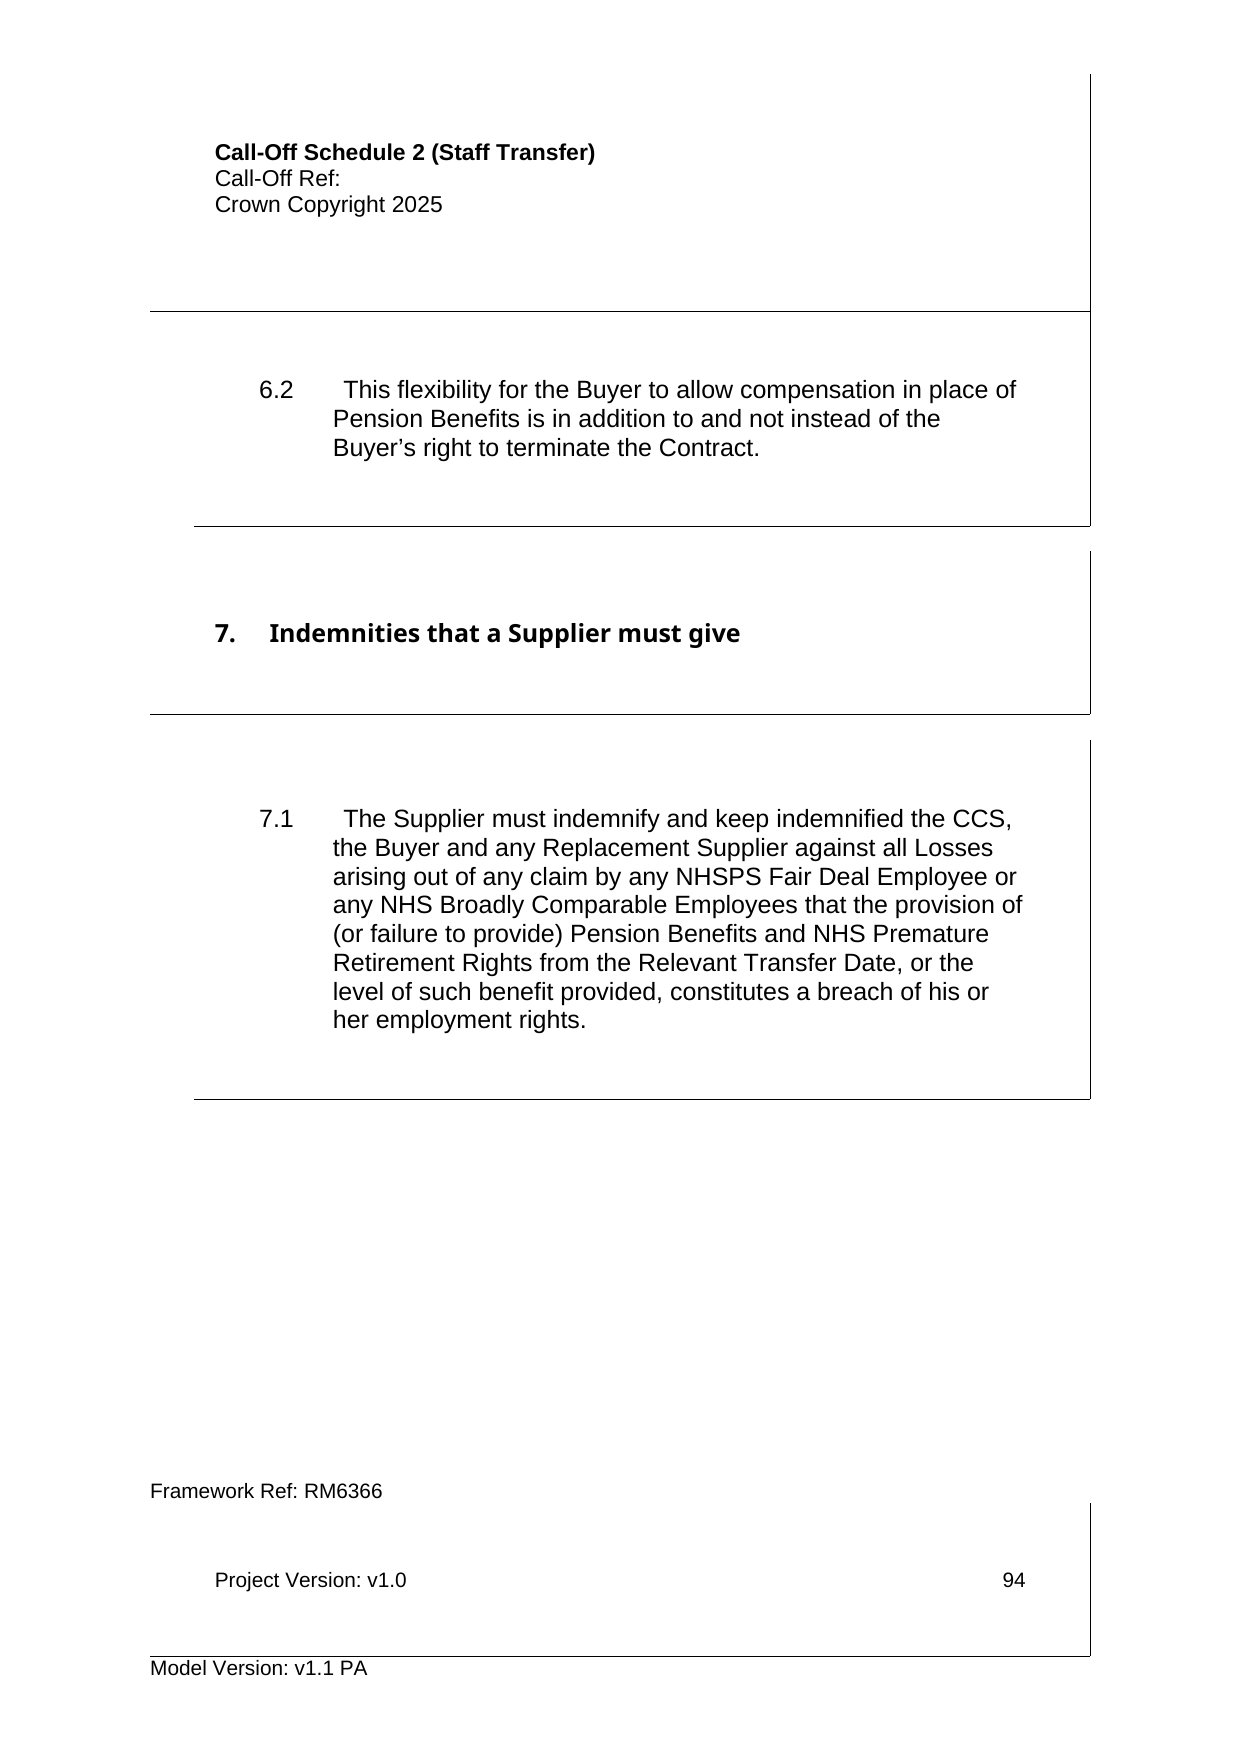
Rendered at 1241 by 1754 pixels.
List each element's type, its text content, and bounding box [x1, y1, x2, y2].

list Indemnities that a Supplier must give [150, 551, 1090, 714]
list This flexibility for the Buyer to allow compensation in place of Pension Benefits is in addition to and not instead of the Buyer’s right to terminate the Contract. [194, 311, 1090, 526]
list The Supplier must indemnify and keep indemnified the CCS, the Buyer and any Replacement Supplier against all Losses arising out of any claim by any NHSPS Fair Deal Employee or any NHS Broadly Comparable Employees that the provision of (or failure to provide) Pension Benefits and NHS Premature Retirement Rights from the Relevant Transfer Date, or the level of such benefit provided, constitutes a breach of his or her employment rights. [194, 739, 1090, 1099]
